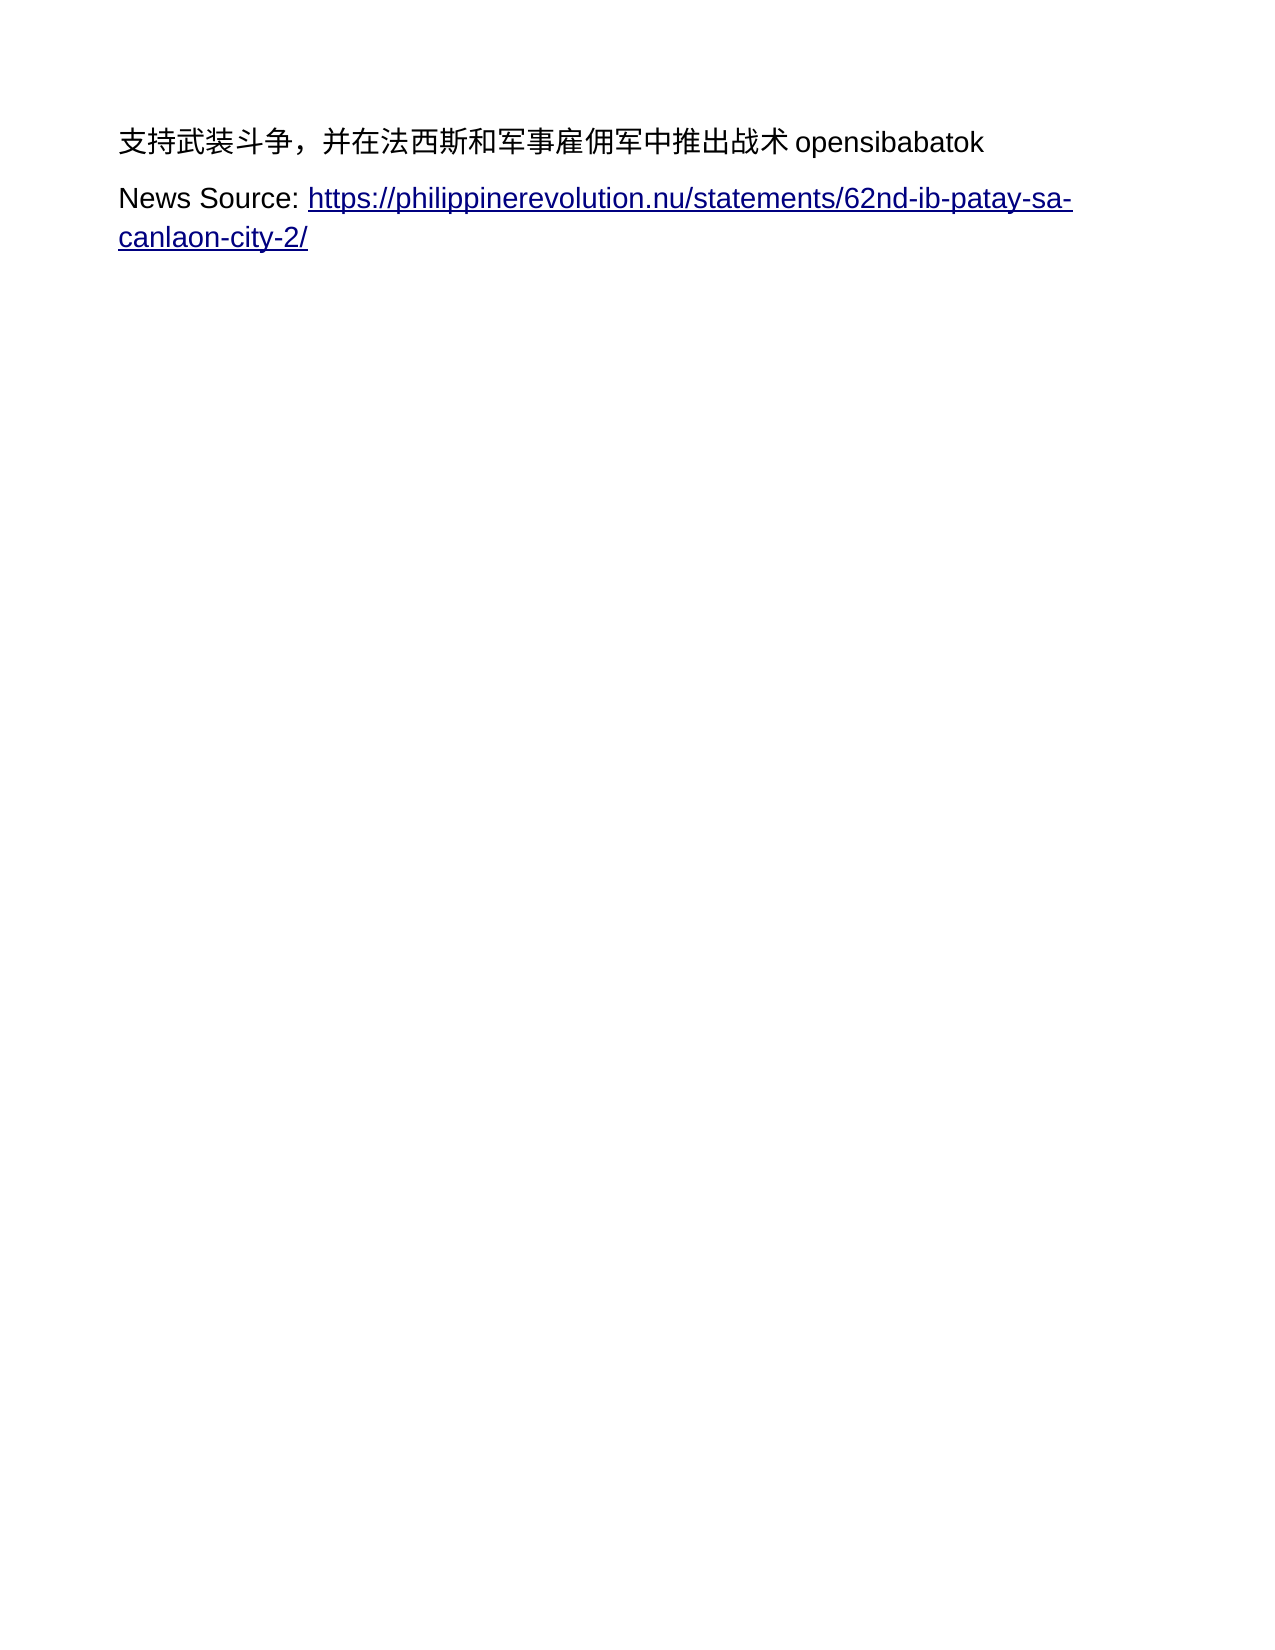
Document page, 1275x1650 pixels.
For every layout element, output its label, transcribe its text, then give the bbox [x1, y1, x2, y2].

text 支持武装斗争，并在法西斯和军事雇佣军中推出战术opensibabatok [118, 118, 1157, 160]
text News Source: https://philippinerevolution.nu/statements/62nd-ib-patay-sa-canlaon-city-2/ [118, 181, 1157, 253]
